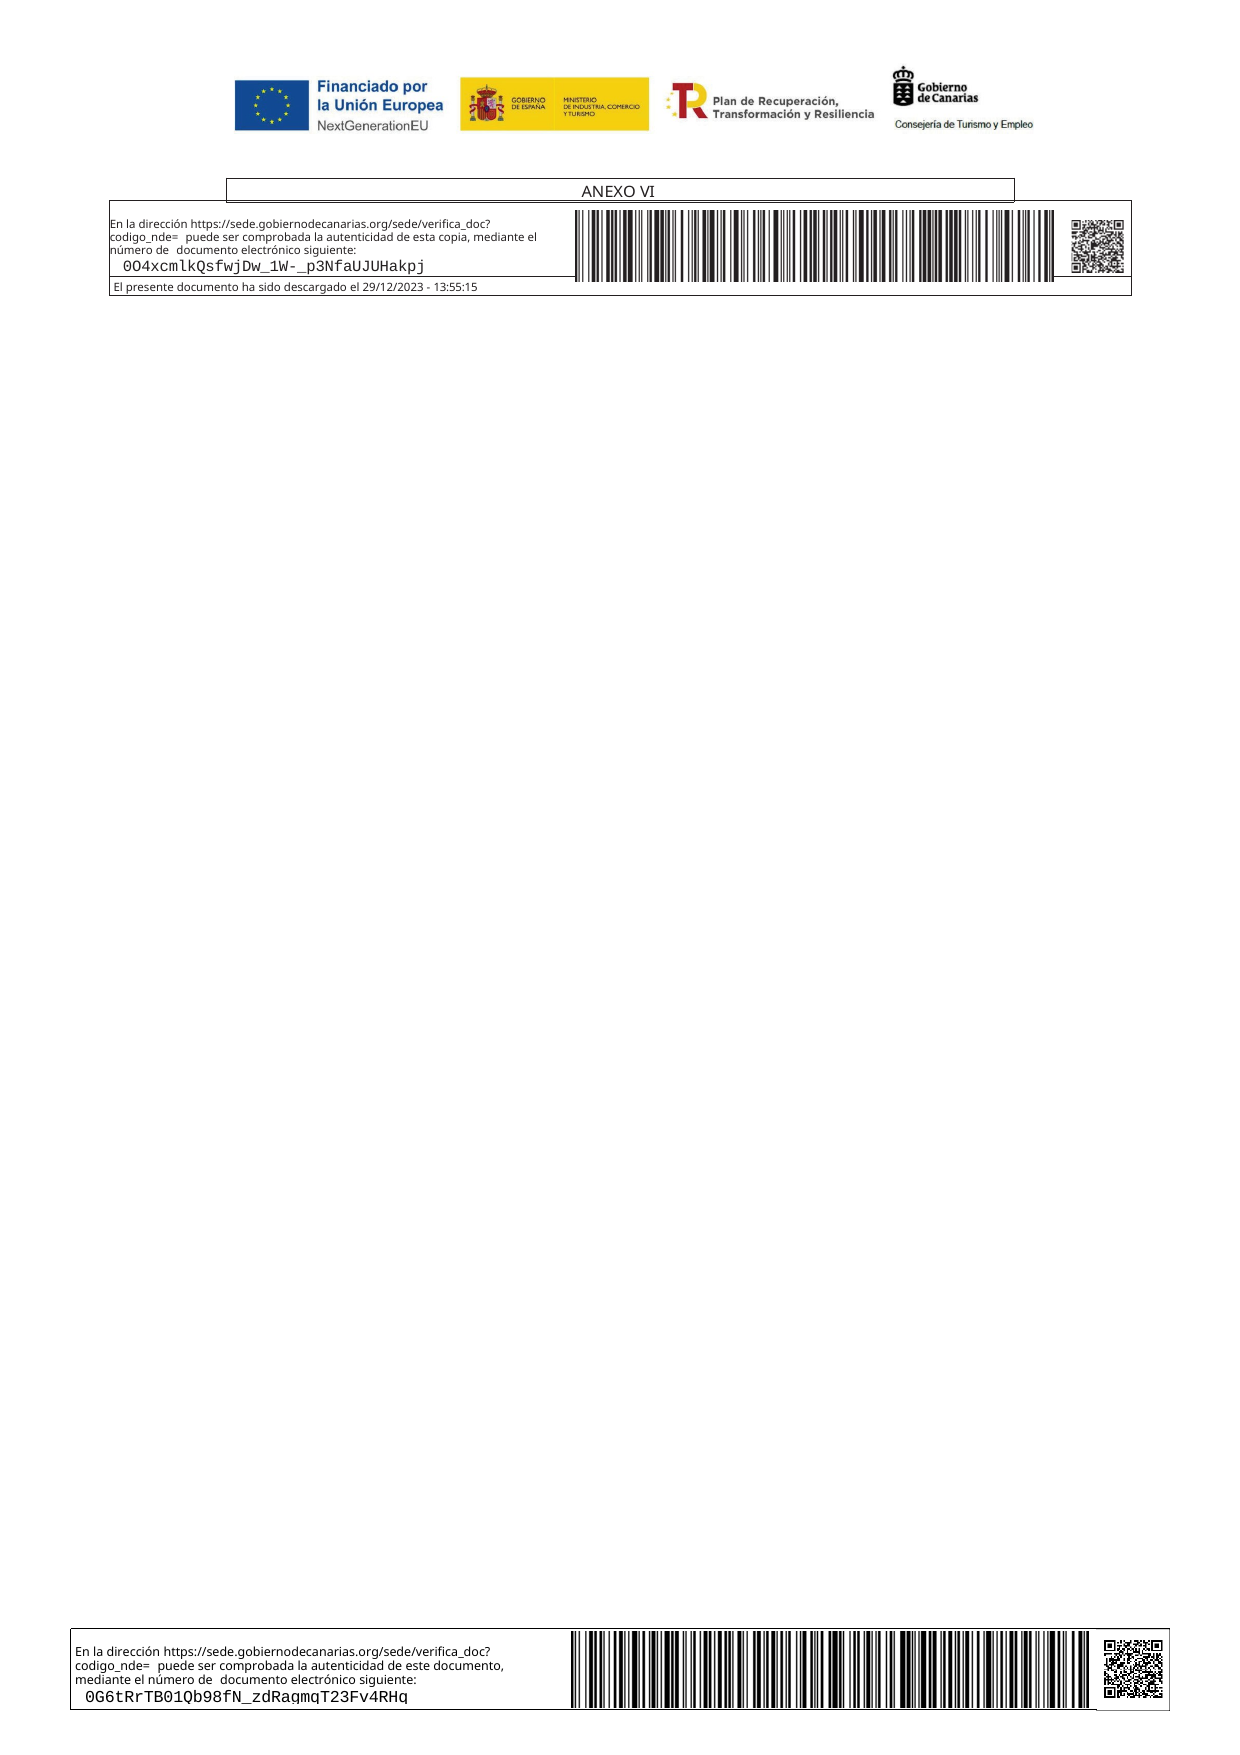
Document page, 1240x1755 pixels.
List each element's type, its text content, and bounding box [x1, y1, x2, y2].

table_cell El presente documento ha sido descargado el 29/12/2023 - 13:55:15 [110, 277, 1131, 294]
table_cell En la dirección https://sede.gobiernodecanarias.org/sede/verifica_doc?codigo_nde= puede ser comprobada la autenticidad de esta copia, mediante el número de documento electrónico siguiente: 0O4xcmlkQsfwjDw_1W-_p3NfaUJUHakpj [110, 201, 1131, 276]
